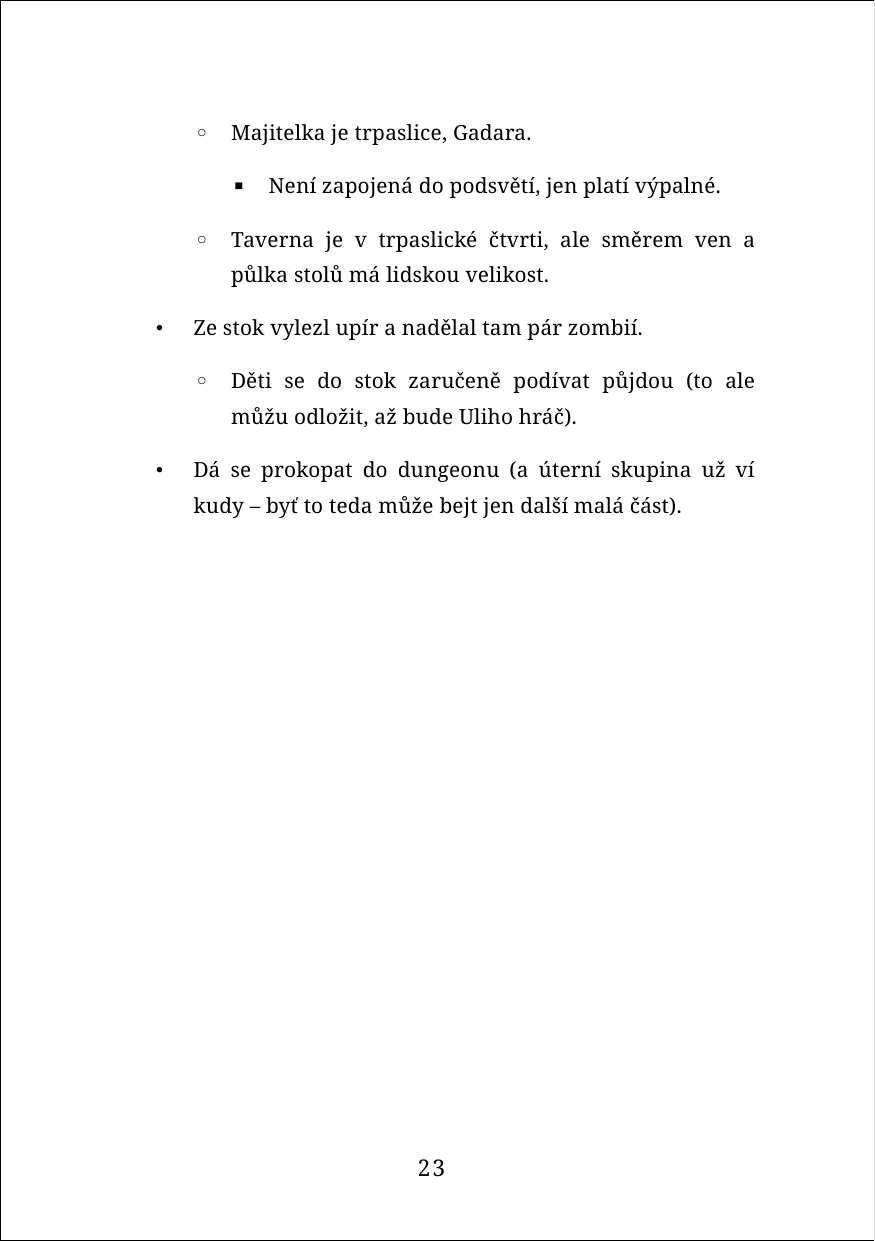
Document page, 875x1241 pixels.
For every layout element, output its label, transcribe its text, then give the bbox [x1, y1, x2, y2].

list Majitelka je trpaslice, Gadara. [193, 118, 756, 147]
list Není zapojená do podsvětí, jen platí výpalné. [231, 171, 756, 200]
list Ze stok vylezl upír a nadělal tam pár zombií. [156, 313, 756, 342]
list Dá se prokopat do dungeonu (a úterní skupina už ví kudy – byť to teda může bejt jen další malá část). [156, 455, 756, 519]
list Taverna je v trpaslické čtvrti, ale směrem ven a půlka stolů má lidskou velikost. [193, 225, 756, 289]
list Děti se do stok zaručeně podívat půjdou (to ale můžu odložit, až bude Uliho hráč). [193, 367, 756, 431]
